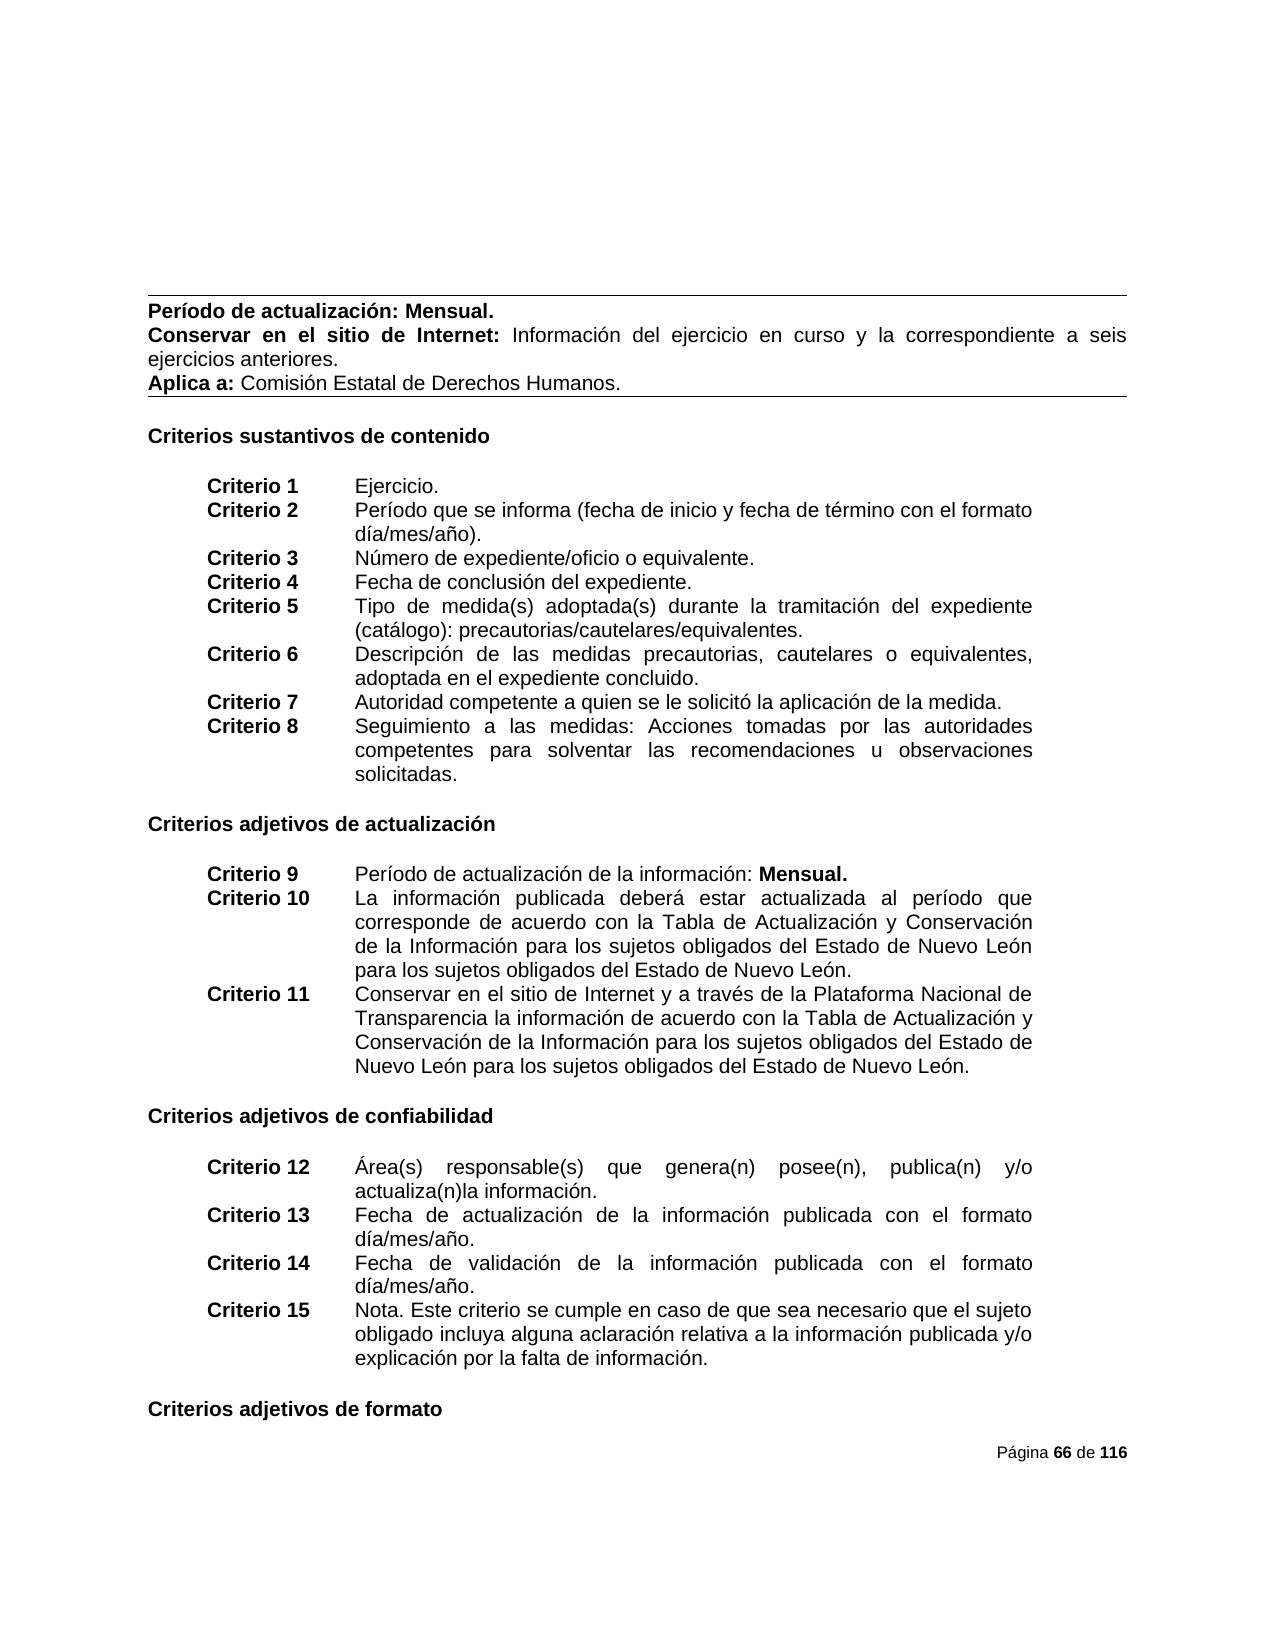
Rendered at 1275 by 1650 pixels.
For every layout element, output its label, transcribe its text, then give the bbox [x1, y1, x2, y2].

text Criterio 8 Seguimiento a las medidas: Acciones tomadas por las autoridades competentes para solventar las recomendaciones u observaciones solicitadas. [207, 714, 1033, 786]
text Criterio 10 La información publicada deberá estar actualizada al período que corresponde de acuerdo con la Tabla de Actualización y Conservación de la Información para los sujetos obligados del Estado de Nuevo León para los sujetos obligados del Estado de Nuevo León. [207, 886, 1033, 982]
text Criterio 9 Período de actualización de la información: Mensual. [207, 862, 1033, 886]
text Criterios adjetivos de confiabilidad [148, 1104, 1127, 1128]
text Criterio 5 Tipo de medida(s) adoptada(s) durante la tramitación del expediente (catálogo): precautorias/cautelares/equivalentes. [207, 594, 1033, 642]
text Criterio 12 Área(s) responsable(s) que genera(n) posee(n), publica(n) y/o actualiza(n)la información. [207, 1154, 1033, 1202]
text Período de actualización: Mensual. [148, 296, 1127, 322]
text Aplica a: Comisión Estatal de Derechos Humanos. [148, 367, 1127, 396]
text Criterios adjetivos de formato [148, 1396, 1127, 1420]
text Criterio 2 Período que se informa (fecha de inicio y fecha de término con el formato día/mes/año). [207, 498, 1033, 546]
text Conservar en el sitio de Internet: Información del ejercicio en curso y la correspondiente a seis ejercicios anteriores. [148, 322, 1127, 367]
text Criterio 11 Conservar en el sitio de Internet y a través de la Plataforma Nacional de Transparencia la información de acuerdo con la Tabla de Actualización y Conservación de la Información para los sujetos obligados del Estado de Nuevo León para los sujetos obligados del Estado de Nuevo León. [207, 982, 1033, 1078]
text Criterio 6 Descripción de las medidas precautorias, cautelares o equivalentes, adoptada en el expediente concluido. [207, 642, 1033, 690]
text Criterio 14 Fecha de validación de la información publicada con el formato día/mes/año. [207, 1250, 1033, 1298]
text Criterios adjetivos de actualización [148, 812, 1127, 836]
text Criterio 7 Autoridad competente a quien se le solicitó la aplicación de la medida. [207, 690, 1033, 714]
text Criterio 13 Fecha de actualización de la información publicada con el formato día/mes/año. [207, 1202, 1033, 1250]
text Criterio 15 Nota. Este criterio se cumple en caso de que sea necesario que el sujeto obligado incluya alguna aclaración relativa a la información publicada y/o explicación por la falta de información. [207, 1298, 1033, 1370]
text Criterio 1 Ejercicio. [207, 474, 1033, 498]
text Criterio 4 Fecha de conclusión del expediente. [207, 570, 1033, 594]
text Criterios sustantivos de contenido [148, 424, 1127, 448]
text Criterio 3 Número de expediente/oficio o equivalente. [207, 546, 1033, 570]
